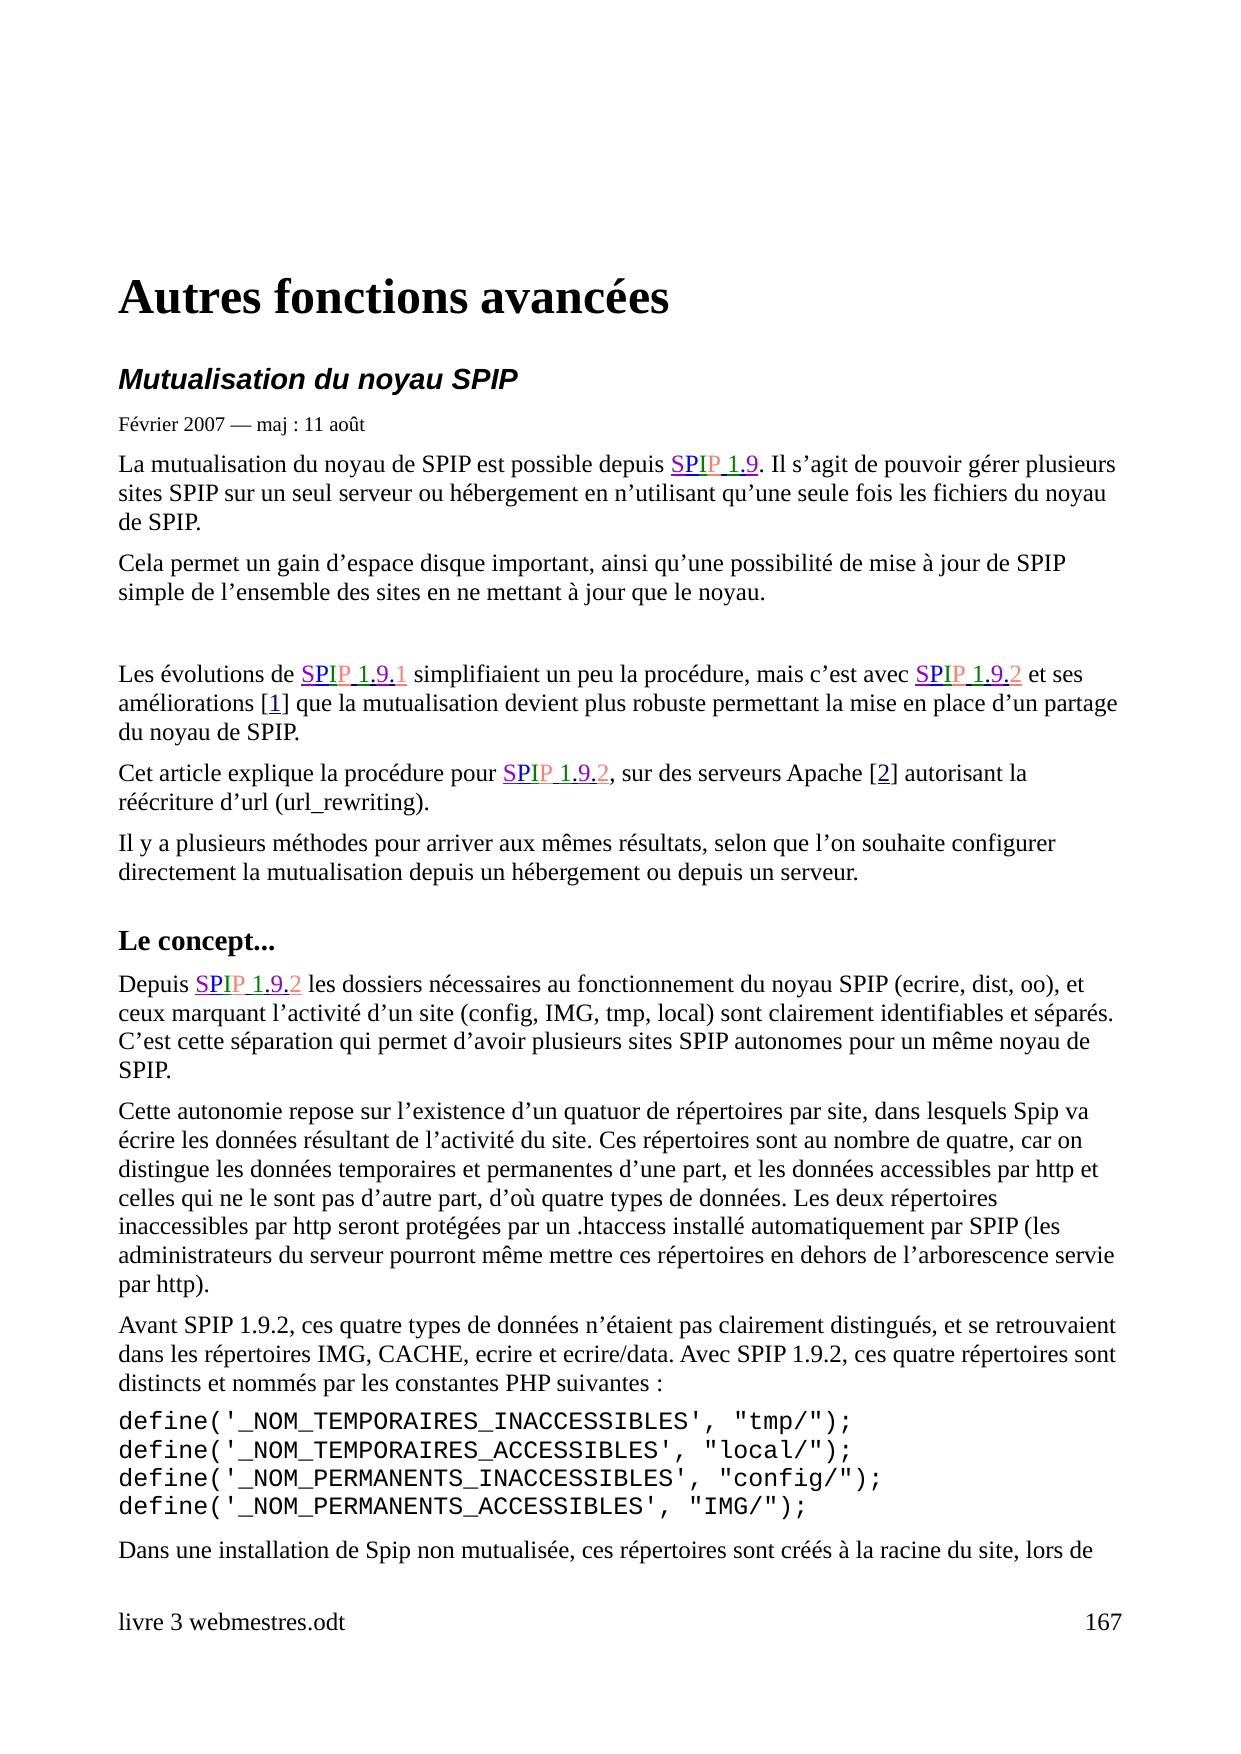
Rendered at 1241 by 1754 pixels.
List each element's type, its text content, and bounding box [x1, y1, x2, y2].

text Avant SPIP 1.9.2, ces quatre types de données n’étaient pas clairement distingués, et se retrouvaient dans les répertoires IMG, CACHE, ecrire et ecrire/data. Avec SPIP 1.9.2, ces quatre répertoires sont distincts et nommés par les constantes PHP suivantes : [118, 1310, 1122, 1396]
subtitle Mutualisation du noyau SPIP [118, 362, 1122, 395]
text define('_NOM_TEMPORAIRES_INACCESSIBLES', "tmp/"); define('_NOM_TEMPORAIRES_ACCESSIBLES', "local/"); define('_NOM_PERMANENTS_INACCESSIBLES', "config/"); define('_NOM_PERMANENTS_ACCESSIBLES', "IMG/"); [118, 1409, 1122, 1522]
subtitle Autres fonctions avancées [118, 267, 1122, 324]
text La mutualisation du noyau de SPIP est possible depuis SPIP 1.9. Il s’agit de pouvoir gérer plusieurs sites SPIP sur un seul serveur ou hébergement en n’utilisant qu’une seule fois les fichiers du noyau de SPIP. [118, 449, 1122, 535]
text Cette autonomie repose sur l’existence d’un quatuor de répertoires par site, dans lesquels Spip va écrire les données résultant de l’activité du site. Ces répertoires sont au nombre de quatre, car on distingue les données temporaires et permanentes d’une part, et les données accessibles par http et celles qui ne le sont pas d’autre part, d’où quatre types de données. Les deux répertoires inaccessibles par http seront protégées par un .htaccess installé automatiquement par SPIP (les administrateurs du serveur pourront même mettre ces répertoires en dehors de l’arborescence servie par http). [118, 1096, 1122, 1298]
text Depuis SPIP 1.9.2 les dossiers nécessaires au fonctionnement du noyau SPIP (ecrire, dist, oo), et ceux marquant l’activité d’un site (config, IMG, tmp, local) sont clairement identifiables et séparés. C’est cette séparation qui permet d’avoir plusieurs sites SPIP autonomes pour un même noyau de SPIP. [118, 969, 1122, 1084]
text Février 2007 — maj : 11 août [118, 408, 1122, 437]
text Cet article explique la procédure pour SPIP 1.9.2, sur des serveurs Apache [2] autorisant la réécriture d’url (url_rewriting). [118, 758, 1122, 815]
text Cela permet un gain d’espace disque important, ainsi qu’une possibilité de mise à jour de SPIP simple de l’ensemble des sites en ne mettant à jour que le noyau. [118, 548, 1122, 605]
text Les évolutions de SPIP 1.9.1 simplifiaient un peu la procédure, mais c’est avec SPIP 1.9.2 et ses améliorations [1] que la mutualisation devient plus robuste permettant la mise en place d’un partage du noyau de SPIP. [118, 659, 1122, 745]
text Il y a plusieurs méthodes pour arriver aux mêmes résultats, selon que l’on souhaite configurer directement la mutualisation depuis un hébergement ou depuis un serveur. [118, 828, 1122, 885]
subtitle Le concept... [118, 923, 1122, 956]
text Dans une installation de Spip non mutualisée, ces répertoires sont créés à la racine du site, lors de [118, 1535, 1122, 1563]
